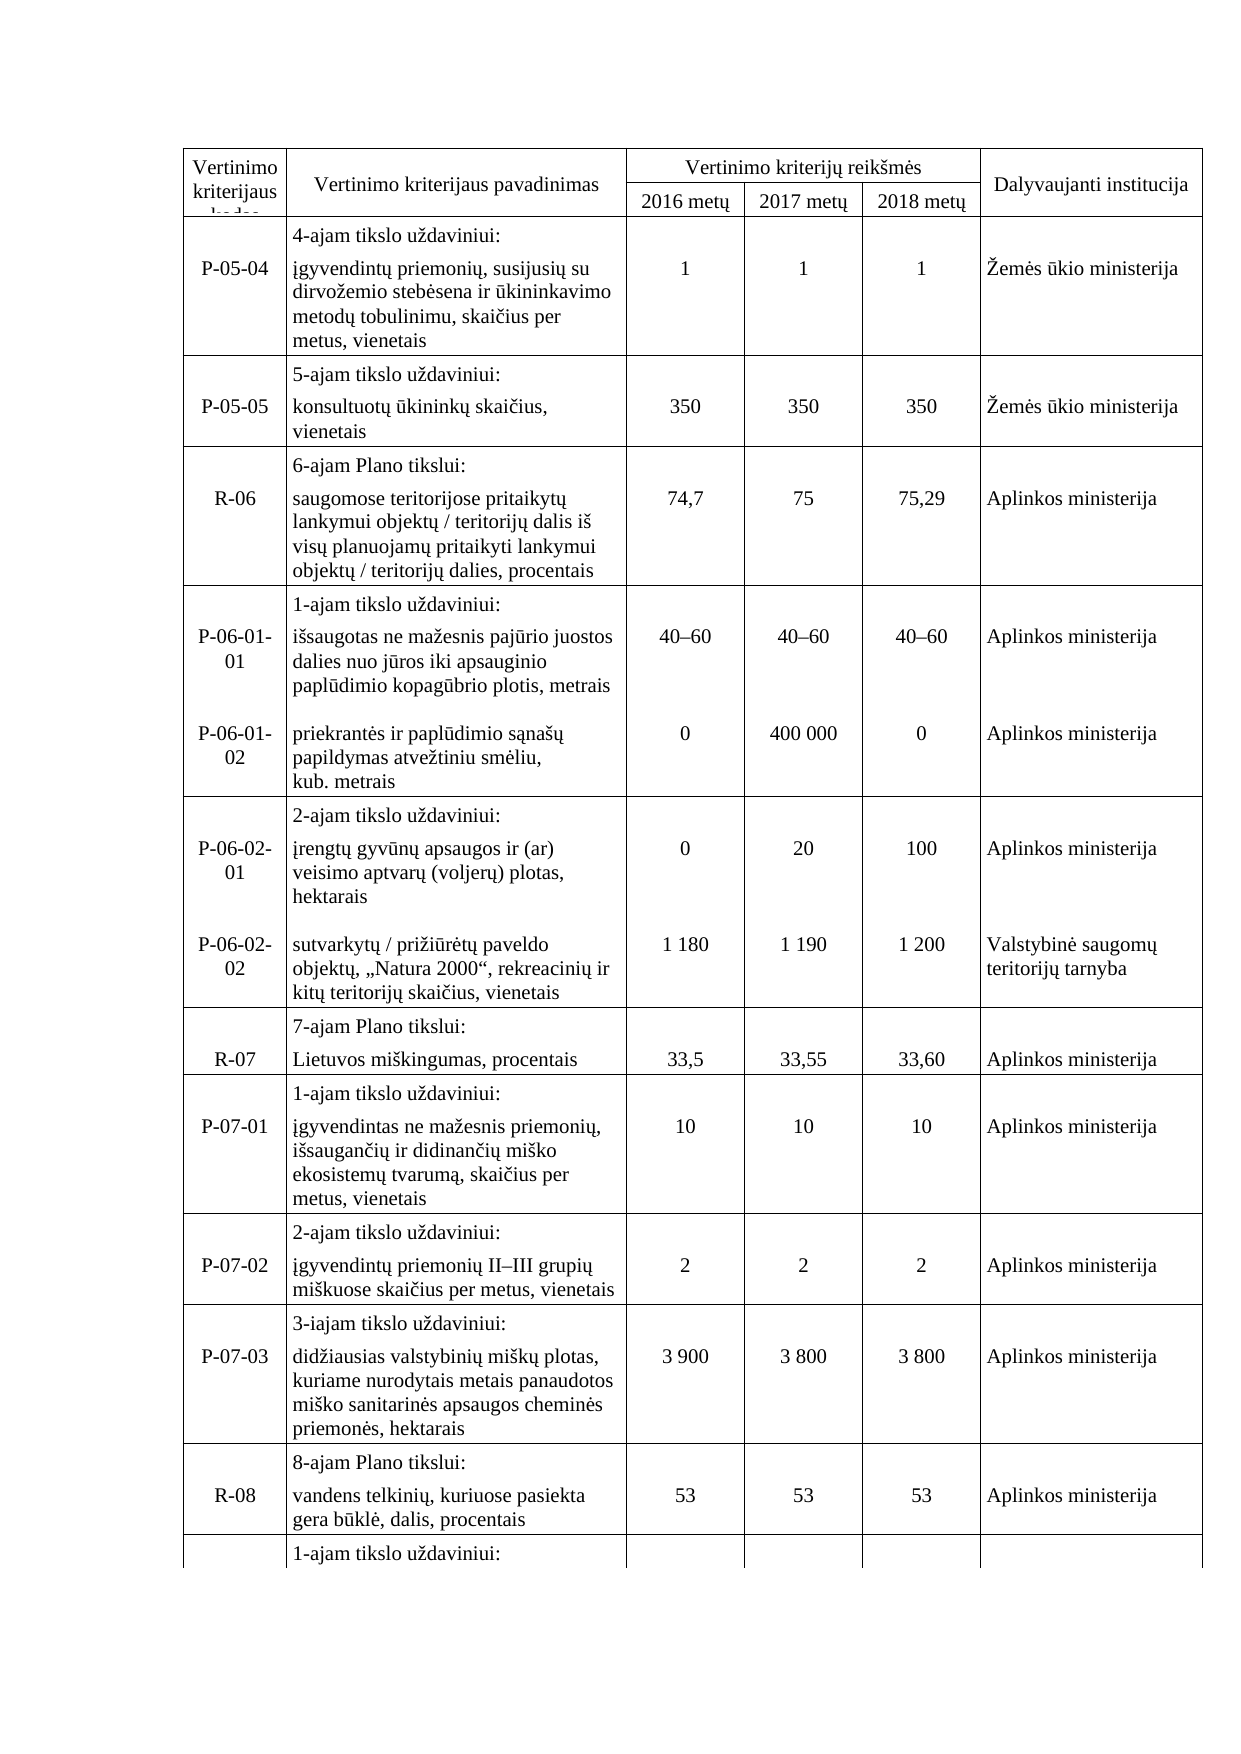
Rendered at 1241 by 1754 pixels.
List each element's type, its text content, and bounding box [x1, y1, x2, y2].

table_cell [981, 1075, 1202, 1108]
table_cell [745, 1214, 862, 1247]
table_cell P-06-02-01 P-06-02-02 [184, 830, 286, 1007]
table_cell Žemės ūkio ministerija [981, 389, 1202, 446]
table_cell 3 800 [745, 1338, 862, 1443]
table_cell 3 800 [863, 1338, 980, 1443]
table_cell 10 [863, 1108, 980, 1213]
table_cell [863, 1535, 980, 1568]
table_cell [981, 1535, 1202, 1568]
table_cell [981, 217, 1202, 249]
table_cell [627, 1535, 744, 1568]
table_cell Aplinkos ministerija [981, 1338, 1202, 1443]
table_cell 20 1 190 [745, 830, 862, 1007]
table_cell Aplinkos ministerija Valstybinė saugomų teritorijų tarnyba [981, 830, 1202, 1007]
table_cell 1-ajam tikslo uždaviniui: [287, 1535, 626, 1568]
table_cell 8-ajam Plano tikslui: [287, 1444, 626, 1477]
table_cell [981, 356, 1202, 388]
table_cell [627, 586, 744, 618]
table_cell [627, 447, 744, 479]
table_cell [627, 1075, 744, 1108]
table_cell 2 [627, 1247, 744, 1304]
table_cell 4-ajam tikslo uždaviniui: [287, 217, 626, 249]
table_cell [863, 1008, 980, 1041]
table_cell Aplinkos ministerija [981, 1477, 1202, 1534]
table_cell 5-ajam tikslo uždaviniui: [287, 356, 626, 388]
table_cell 53 [745, 1477, 862, 1534]
table_cell [627, 797, 744, 830]
table_cell 1-ajam tikslo uždaviniui: [287, 586, 626, 618]
table_cell R-08 [184, 1477, 286, 1534]
table_cell Aplinkos ministerija [981, 1247, 1202, 1304]
table_cell 2017 metų [745, 183, 862, 216]
table_cell saugomose teritorijose pritaikytų lankymui objektų / teritorijų dalis iš visų planuojamų pritaikyti lankymui objektų / teritorijų dalies, procentais [287, 480, 626, 584]
table_cell [184, 1214, 286, 1247]
table_cell Aplinkos ministerija [981, 1108, 1202, 1213]
table_cell [745, 586, 862, 618]
table_cell [745, 217, 862, 249]
table_cell 53 [627, 1477, 744, 1534]
table_cell [981, 447, 1202, 479]
table_cell [745, 1535, 862, 1568]
table_cell [981, 1305, 1202, 1338]
table_cell 1-ajam tikslo uždaviniui: [287, 1075, 626, 1108]
table_cell 7-ajam Plano tikslui: [287, 1008, 626, 1041]
table_header Vertinimo kriterijaus pavadinimas [287, 149, 626, 216]
table_cell įrengtų gyvūnų apsaugos ir (ar) veisimo aptvarų (voljerų) plotas, hektarais sutvarkytų / prižiūrėtų paveldo objektų, „Natura 2000“, rekreacinių ir kitų teritorijų skaičius, vienetais [287, 830, 626, 1007]
table_cell P-05-05 [184, 389, 286, 446]
table_cell 350 [627, 389, 744, 446]
table_cell 2016 metų [627, 183, 744, 216]
table_cell [981, 1444, 1202, 1477]
table_cell Aplinkos ministerija [981, 480, 1202, 584]
table_cell P-07-02 [184, 1247, 286, 1304]
table_cell 10 [745, 1108, 862, 1213]
table_cell [184, 797, 286, 830]
table_cell Aplinkos ministerija Aplinkos ministerija [981, 619, 1202, 796]
table_cell 1 [745, 250, 862, 354]
table_cell išsaugotas ne mažesnis pajūrio juostos dalies nuo jūros iki apsauginio paplūdimio kopagūbrio plotis, metrais priekrantės ir paplūdimio sąnašų papildymas atvežtiniu smėliu, kub. metrais [287, 619, 626, 796]
table_cell 40–60 0 [863, 619, 980, 796]
table_cell Lietuvos miškingumas, procentais [287, 1041, 626, 1074]
table_cell [863, 1444, 980, 1477]
table_cell įgyvendintas ne mažesnis priemonių, išsaugančių ir didinančių miško ekosistemų tvarumą, skaičius per metus, vienetais [287, 1108, 626, 1213]
table_cell [863, 797, 980, 830]
table_cell P-06-01-01 P-06-01-02 [184, 619, 286, 796]
table_cell Žemės ūkio ministerija [981, 250, 1202, 354]
table_cell [981, 586, 1202, 618]
table_cell [184, 1535, 286, 1568]
table_cell R-06 [184, 480, 286, 584]
table_cell [627, 1008, 744, 1041]
table_cell įgyvendintų priemonių, susijusių su dirvožemio stebėsena ir ūkininkavimo metodų tobulinimu, skaičius per metus, vienetais [287, 250, 626, 354]
table_cell P-07-03 [184, 1338, 286, 1443]
table_cell [184, 1075, 286, 1108]
table_cell 2-ajam tikslo uždaviniui: [287, 797, 626, 830]
table_cell konsultuotų ūkininkų skaičius, vienetais [287, 389, 626, 446]
table_cell [184, 217, 286, 249]
table_cell 100 1 200 [863, 830, 980, 1007]
table_cell 74,7 [627, 480, 744, 584]
table_cell 40–60 0 [627, 619, 744, 796]
table_cell [184, 586, 286, 618]
table_cell 2018 metų [863, 183, 980, 216]
table_cell [745, 797, 862, 830]
table_cell 75,29 [863, 480, 980, 584]
table_header Vertinimo kriterijaus kodas [184, 149, 286, 216]
table_cell [184, 356, 286, 388]
table_cell [863, 1214, 980, 1247]
table_cell didžiausias valstybinių miškų plotas, kuriame nurodytais metais panaudotos miško sanitarinės apsaugos cheminės priemonės, hektarais [287, 1338, 626, 1443]
table_cell [184, 1008, 286, 1041]
table_cell 33,55 [745, 1041, 862, 1074]
table_header Vertinimo kriterijų reikšmės [627, 149, 980, 182]
table_cell Aplinkos ministerija [981, 1041, 1202, 1074]
table_cell [745, 1075, 862, 1108]
table_cell [863, 217, 980, 249]
table_cell [627, 356, 744, 388]
table_cell įgyvendintų priemonių II–III grupių miškuose skaičius per metus, vienetais [287, 1247, 626, 1304]
table_cell P-07-01 [184, 1108, 286, 1213]
table_cell 3 900 [627, 1338, 744, 1443]
table_cell vandens telkinių, kuriuose pasiekta gera būklė, dalis, procentais [287, 1477, 626, 1534]
table_cell [627, 1214, 744, 1247]
table_cell 350 [863, 389, 980, 446]
table_cell [745, 447, 862, 479]
table_cell [627, 1444, 744, 1477]
table_header Dalyvaujanti institucija [981, 149, 1202, 216]
table_cell [863, 1305, 980, 1338]
table_cell [863, 1075, 980, 1108]
table_cell 10 [627, 1108, 744, 1213]
table_cell 6-ajam Plano tikslui: [287, 447, 626, 479]
table_cell 1 [863, 250, 980, 354]
table_cell 40–60 400 000 [745, 619, 862, 796]
table_cell [863, 356, 980, 388]
table_cell [745, 356, 862, 388]
table_cell [981, 1214, 1202, 1247]
table_cell [184, 1305, 286, 1338]
table_cell [981, 797, 1202, 830]
table_cell P-05-04 [184, 250, 286, 354]
table_cell 2-ajam tikslo uždaviniui: [287, 1214, 626, 1247]
table_cell 3-iajam tikslo uždaviniui: [287, 1305, 626, 1338]
table_cell [745, 1008, 862, 1041]
table_cell [745, 1305, 862, 1338]
table_cell [627, 217, 744, 249]
table_cell [184, 1444, 286, 1477]
table_cell [863, 586, 980, 618]
table_cell 75 [745, 480, 862, 584]
table_cell [745, 1444, 862, 1477]
table_cell 0 1 180 [627, 830, 744, 1007]
table_cell R-07 [184, 1041, 286, 1074]
table_cell 2 [745, 1247, 862, 1304]
table_cell 33,60 [863, 1041, 980, 1074]
table_cell 53 [863, 1477, 980, 1534]
table_cell 2 [863, 1247, 980, 1304]
table_cell [184, 447, 286, 479]
table_cell [863, 447, 980, 479]
table_cell [627, 1305, 744, 1338]
table_cell [981, 1008, 1202, 1041]
table_cell 350 [745, 389, 862, 446]
table_cell 1 [627, 250, 744, 354]
table_cell 33,5 [627, 1041, 744, 1074]
